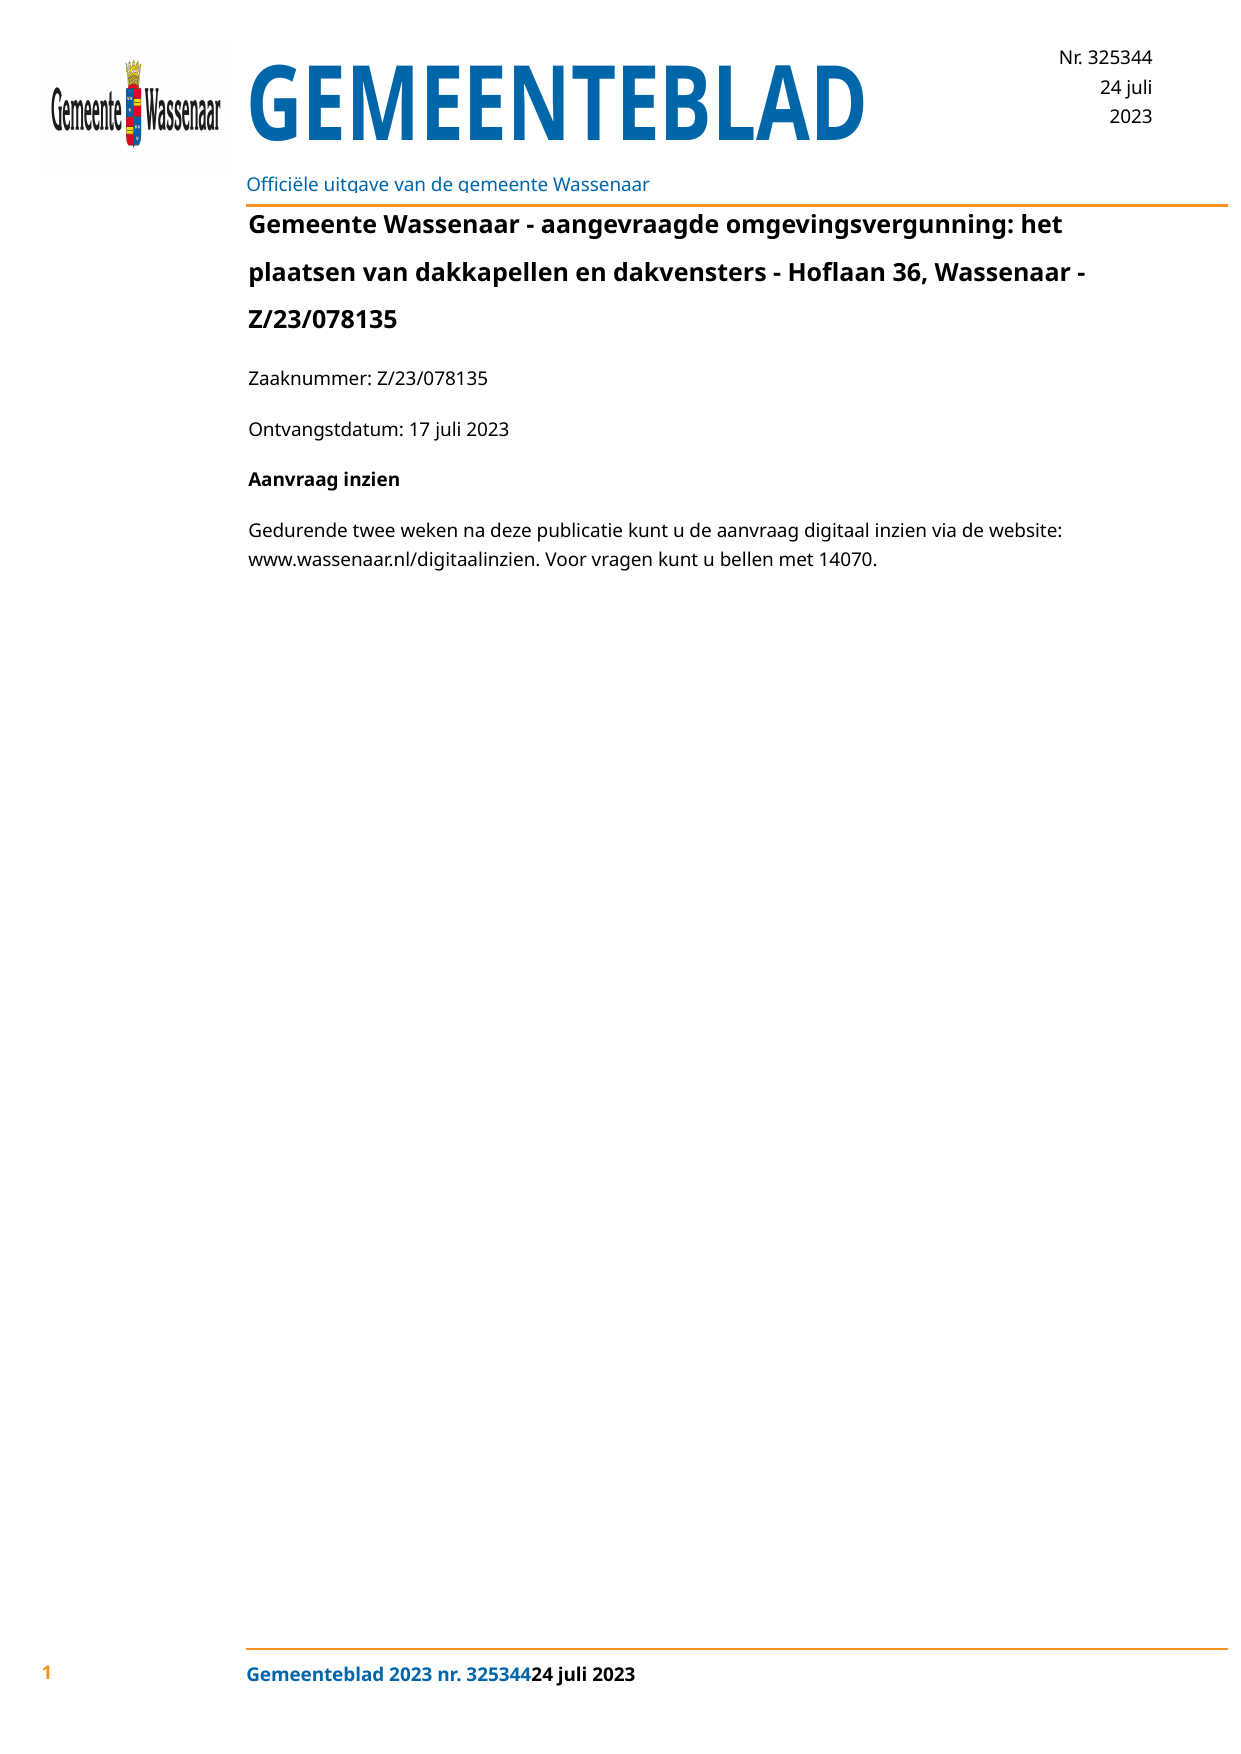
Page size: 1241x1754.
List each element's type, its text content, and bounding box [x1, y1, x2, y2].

text Gemeente Wassenaar - aangevraagde omgevingsvergunning: het plaatsen van dakkapellen en dakvensters - Hoflaan 36, Wassenaar - Z/23/078135 [248, 207, 1152, 336]
text Gedurende twee weken na deze publicatie kunt u de aanvraag digitaal inzien via de website: www.wassenaar.nl/digitaalinzien. Voor vragen kunt u bellen met 14070. [248, 517, 1152, 572]
text Aanvraag inzien [248, 466, 1152, 492]
text Ontvangstdatum: 17 juli 2023 [248, 416, 1152, 442]
text Zaaknummer: Z/23/078135 [248, 366, 1152, 391]
picture [41, 47, 231, 172]
